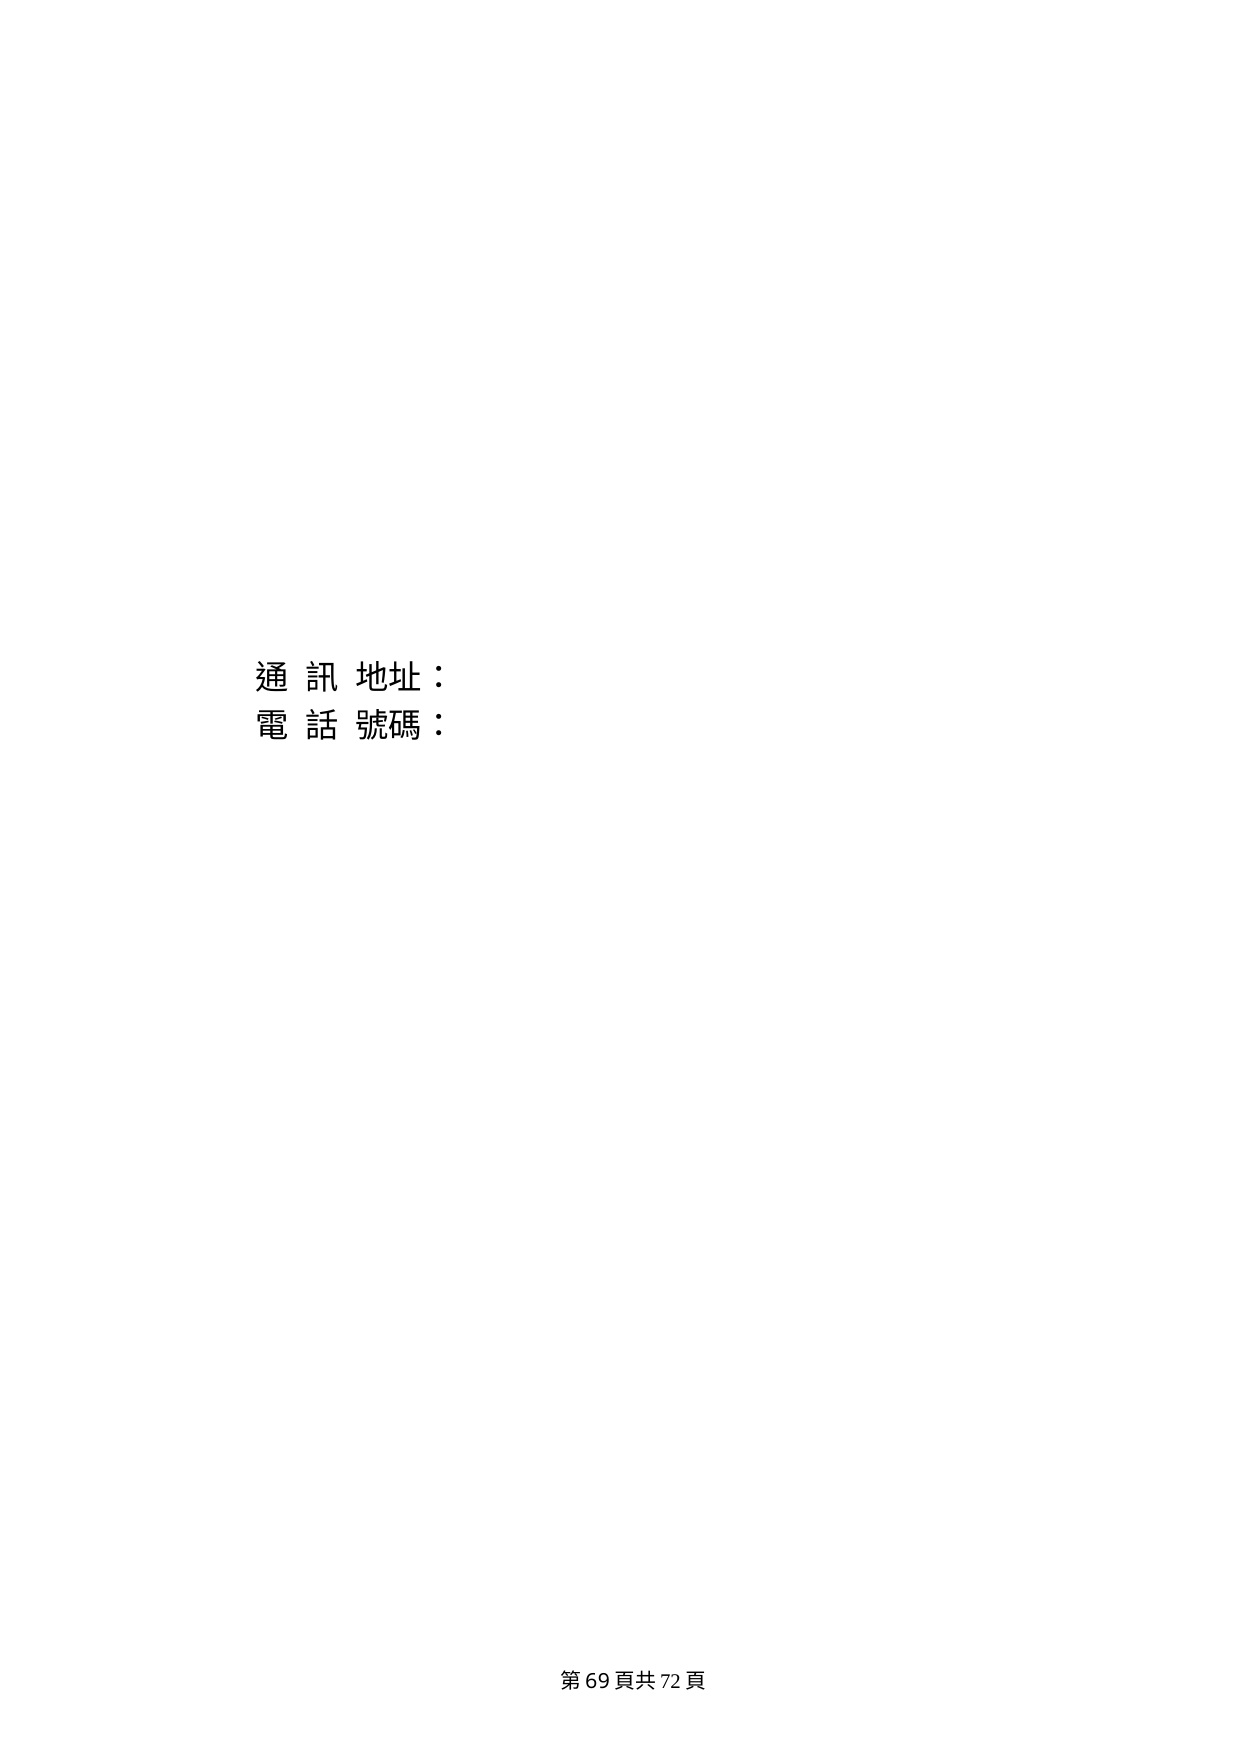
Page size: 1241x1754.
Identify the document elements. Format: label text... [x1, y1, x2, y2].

text 電 話 號碼： [89, 699, 1152, 747]
text 通 訊 地址： [89, 651, 1152, 699]
